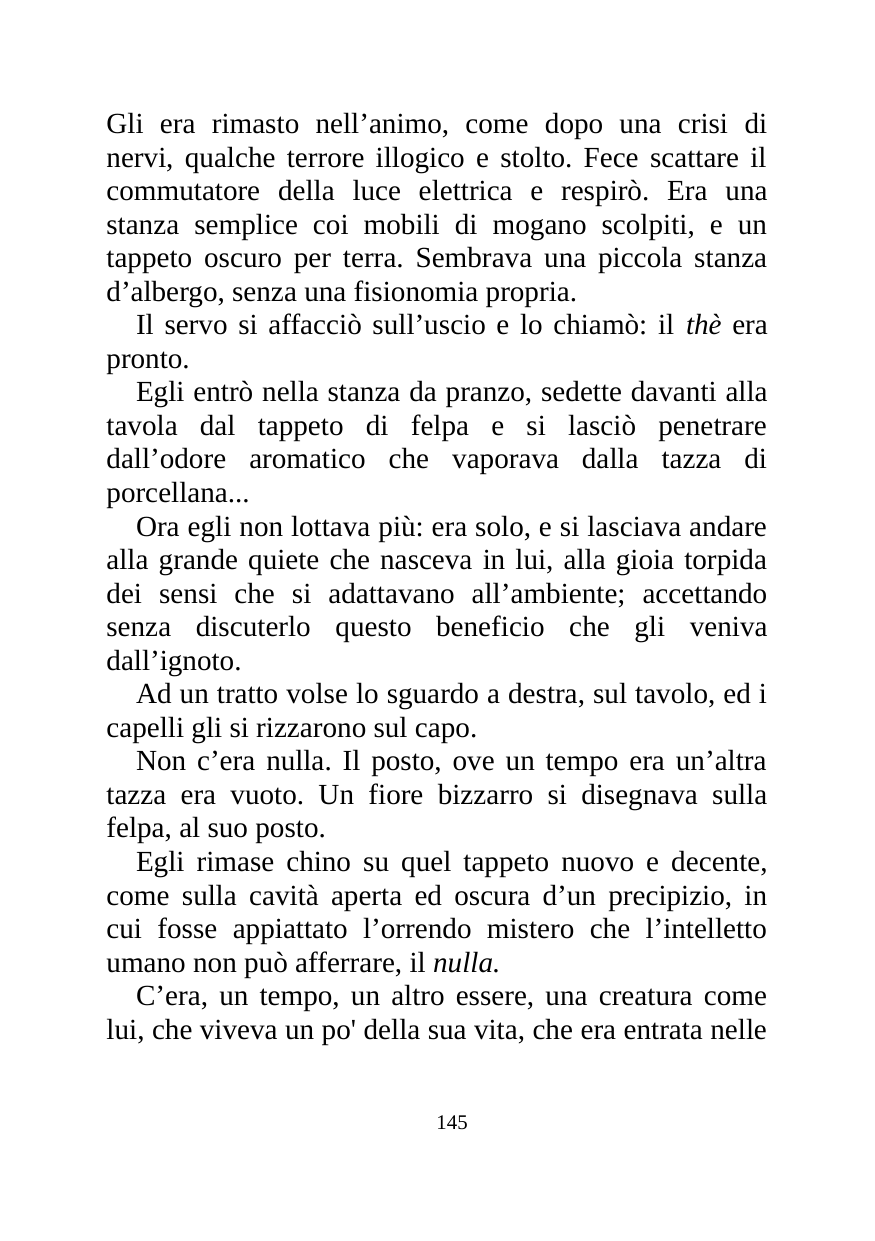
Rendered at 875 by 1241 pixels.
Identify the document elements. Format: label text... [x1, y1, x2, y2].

text Egli rimase chino su quel tappeto nuovo e decente, come sulla cavità aperta ed oscura d’un precipizio, in cui fosse appiattato l’orrendo mistero che l’intelletto umano non può afferrare, il nulla. [106, 844, 768, 978]
text C’era, un tempo, un altro essere, una creatura come lui, che viveva un po' della sua vita, che era entrata nelle [106, 978, 768, 1045]
text Ad un tratto volse lo sguardo a destra, sul tavolo, ed i capelli gli si rizzarono sul capo. [106, 676, 768, 743]
text Ora egli non lottava più: era solo, e si lasciava andare alla grande quiete che nasceva in lui, alla gioia torpida dei sensi che si adattavano all’ambiente; accettando senza discuterlo questo beneficio che gli veniva dall’ignoto. [106, 509, 768, 676]
text Egli entrò nella stanza da pranzo, sedette davanti alla tavola dal tappeto di felpa e si lasciò penetrare dall’odore aromatico che vaporava dalla tazza di porcellana... [106, 374, 768, 509]
text Gli era rimasto nell’animo, come dopo una crisi di nervi, qualche terrore illogico e stolto. Fece scattare il commutatore della luce elettrica e respirò. Era una stanza semplice coi mobili di mogano scolpiti, e un tappeto oscuro per terra. Sembrava una piccola stanza d’albergo, senza una fisionomia propria. [106, 106, 768, 307]
text Il servo si affacciò sull’uscio e lo chiamò: il thè era pronto. [106, 307, 768, 374]
text Non c’era nulla. Il posto, ove un tempo era un’altra tazza era vuoto. Un fiore bizzarro si disegnava sulla felpa, al suo posto. [106, 743, 768, 844]
